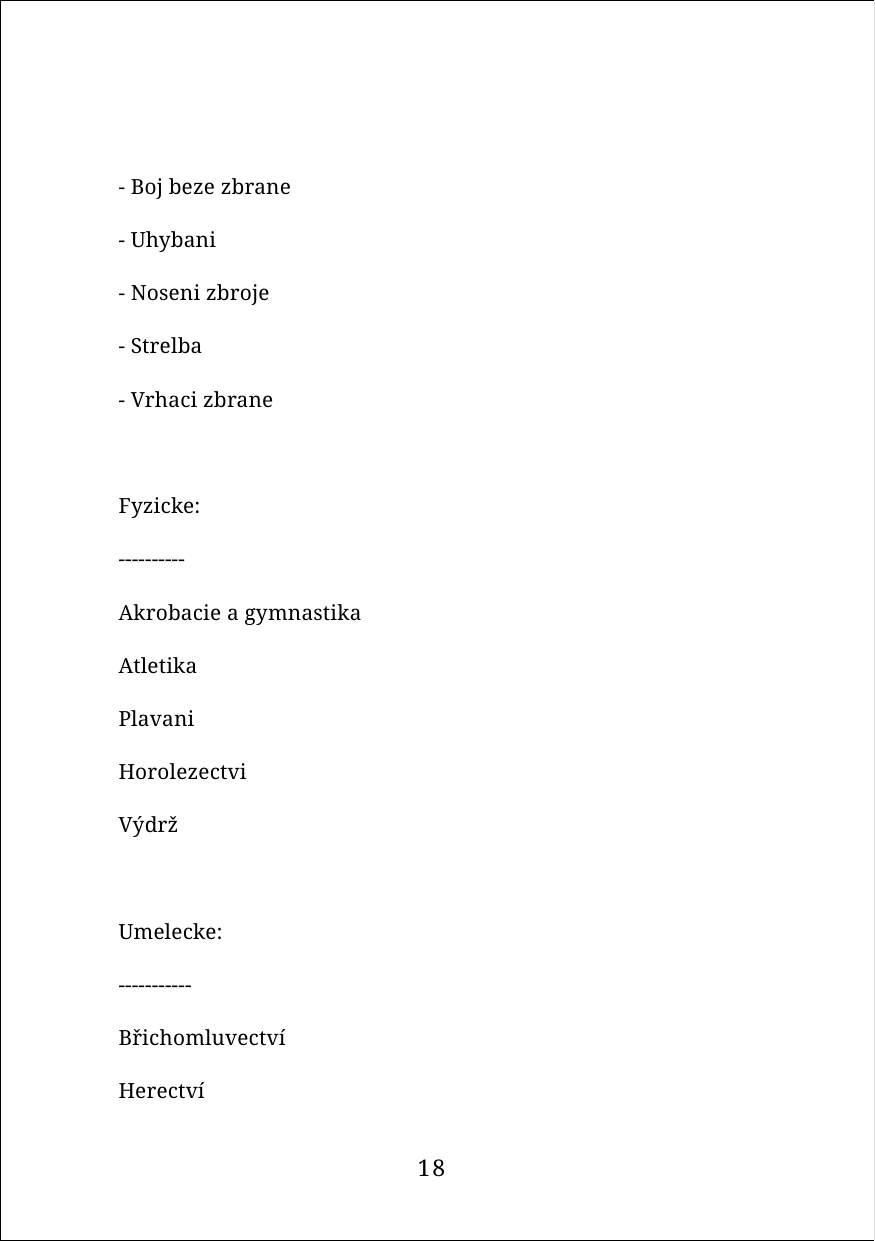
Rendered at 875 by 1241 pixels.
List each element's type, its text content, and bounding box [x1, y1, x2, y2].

text - Boj beze zbrane [118, 172, 756, 200]
text Fyzicke: [118, 491, 756, 519]
text Umelecke: [118, 917, 756, 945]
text Horolezectvi [118, 757, 756, 786]
text - Noseni zbroje [118, 278, 756, 307]
text - Uhybani [118, 225, 756, 253]
text Akrobacie a gymnastika [118, 598, 756, 626]
text ----------- [118, 970, 756, 999]
text ---------- [118, 544, 756, 573]
text Výdrž [118, 811, 756, 839]
text - Strelba [118, 331, 756, 360]
text Atletika [118, 651, 756, 679]
text Herectví [118, 1077, 756, 1105]
text Břichomluvectví [118, 1023, 756, 1052]
text - Vrhaci zbrane [118, 385, 756, 413]
text Plavani [118, 704, 756, 732]
